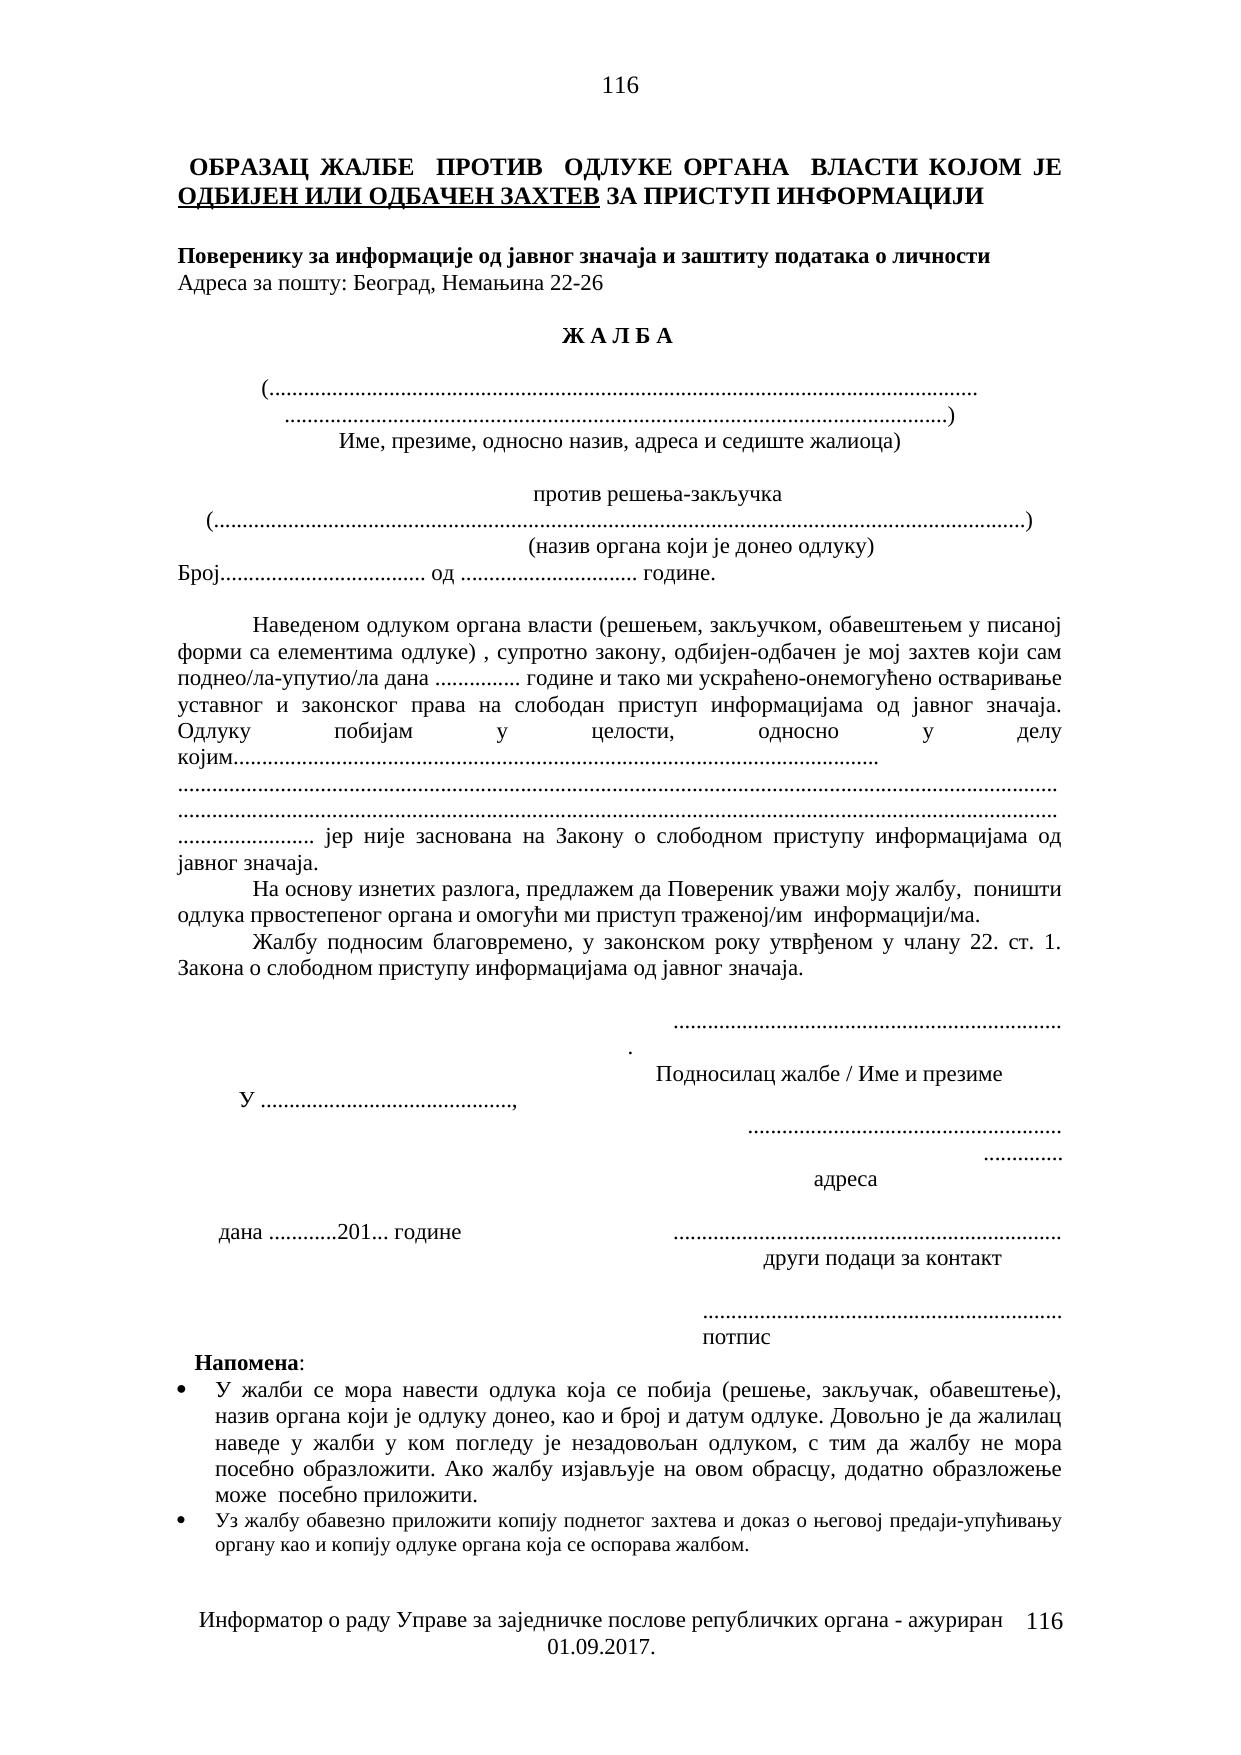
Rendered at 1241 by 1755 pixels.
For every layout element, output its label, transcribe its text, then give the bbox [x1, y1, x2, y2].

text адреса [177, 1165, 1063, 1191]
text против решења-закључка (..............................................................................................................................................) [177, 480, 1063, 532]
text Број.................................... од ............................... године. [177, 559, 1063, 585]
subtitle ОБРАЗАЦ ЖАЛБЕ ПРОТИВ ОДЛУКЕ ОРГАНА ВЛАСТИ КОЈОМ ЈЕ ОДБИЈЕН ИЛИ ОДБАЧЕН ЗАХТЕВ ЗА ПРИСТУП ИНФОРМАЦИЈИ [177, 148, 1063, 210]
text Подносилац жалбе / Име и презиме [627, 1059, 1063, 1086]
text Име, презиме, односно назив, адреса и седиште жалиоца) [177, 427, 1063, 453]
text (назив органа који је донео одлуку) [177, 532, 1063, 559]
text дана ............201... године .................................................................... [177, 1218, 1063, 1244]
text Адреса за пошту: Београд, Немањина 22-26 [177, 269, 1063, 295]
text Ж А Л Б А [177, 322, 1063, 348]
text Жалбу подносим благовремено, у законском року утврђеном у члану 22. ст. 1. Закона о слободном приступу информацијама од јавног значаја. [177, 928, 1063, 981]
text ..................................................................... [627, 1007, 1063, 1059]
text На основу изнетих разлога, предлажем да Повереник уважи моју жалбу, поништи одлука првостепеног органа и омогући ми приступ траженој/им информацији/ма. [177, 875, 1063, 928]
text Напомена: [177, 1349, 1063, 1376]
text ....................................................................................................................) [177, 401, 1063, 427]
text ............................................................................................................................................................................................................................................................................................................................................ јер није заснована на Закону о слободном приступу информацијама од јавног значаја. [177, 770, 1063, 875]
text Поверенику за информације од јавног значаја и заштиту података о личности [177, 243, 1063, 269]
list У жалби се мора навести одлука која се побија (решење, закључак, обавештење), назив органа који је одлуку донео, као и број и датум одлуке. Довољно је да жалилац наведе у жалби у ком погледу је незадовољан одлуком, с тим да жалбу не мора посебно образложити. Ако жалбу изјављује на овом обрасцу, додатно образложење може посебно приложити. [177, 1376, 1063, 1508]
text ............................................................... потпис [702, 1297, 1063, 1349]
text У ............................................, ..................................................................... [177, 1086, 1063, 1165]
text Наведеном одлуком органа власти (решењем, закључком, обавештењем у писаној форми са елементима одлуке) , супротно закону, одбијен-одбачен је мој захтев који сам поднео/ла-упутио/ла дана ............... године и тако ми ускраћено-онемогућено остваривање уставног и законског права на слободан приступ информацијама од јавног значаја. Oдлуку побијам у целости, односно у делу којим................................................................................................................. [177, 612, 1063, 770]
text (............................................................................................................................ [177, 374, 1063, 401]
text други подаци за контакт [702, 1244, 1063, 1270]
list Уз жалбу обавезно приложити копију поднетог захтева и доказ о његовој предаји-упућивању органу као и копију одлуке органа која се оспорава жалбом. [177, 1508, 1063, 1556]
